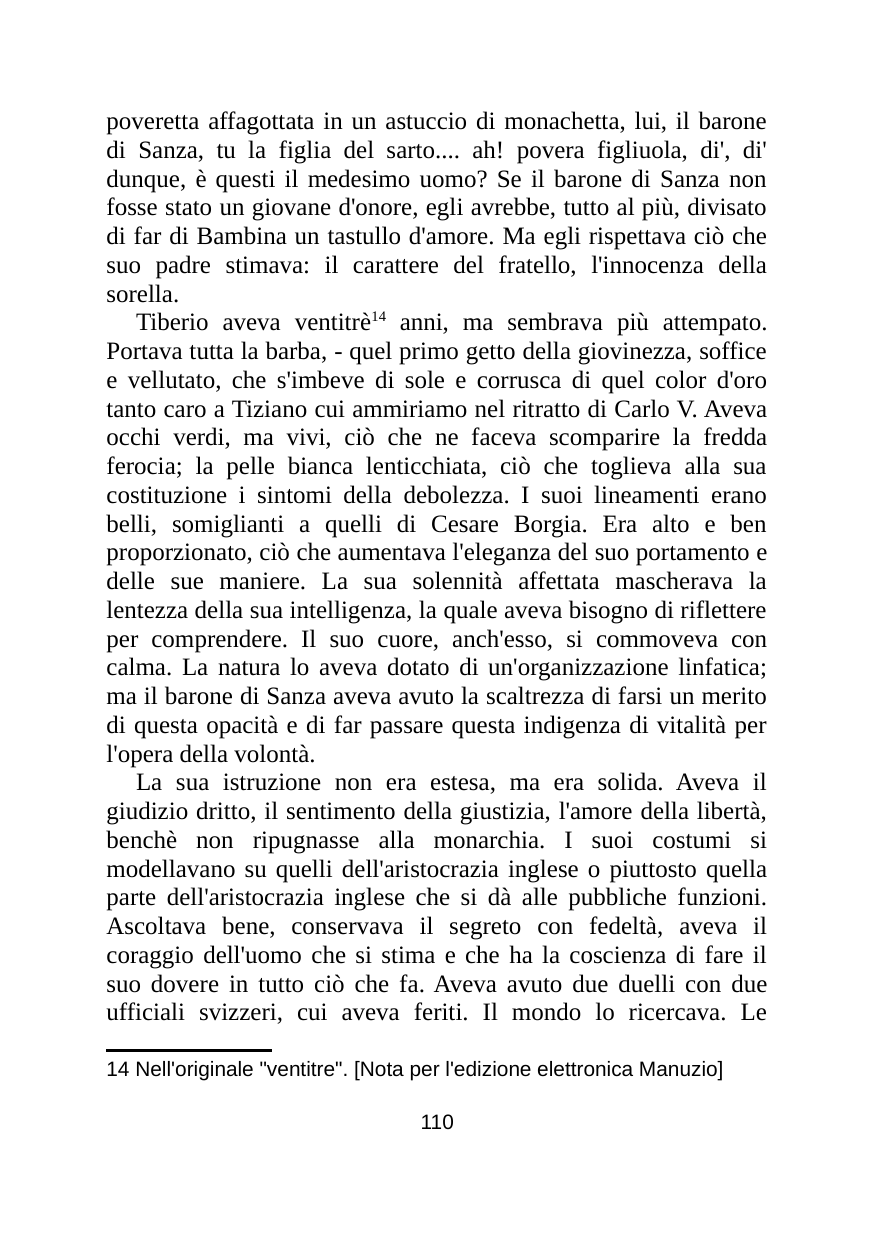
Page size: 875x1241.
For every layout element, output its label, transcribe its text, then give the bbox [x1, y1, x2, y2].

text Tiberio aveva ventitrè anni, ma sembrava più attempato. Portava tutta la barba, - quel primo getto della giovinezza, soffice e vellutato, che s'imbeve di sole e corrusca di quel color d'oro tanto caro a Tiziano cui ammiriamo nel ritratto di Carlo V. Aveva occhi verdi, ma vivi, ciò che ne faceva scomparire la fredda ferocia; la pelle bianca lenticchiata, ciò che toglieva alla sua costituzione i sintomi della debolezza. I suoi lineamenti erano belli, somiglianti a quelli di Cesare Borgia. Era alto e ben proporzionato, ciò che aumentava l'eleganza del suo portamento e delle sue maniere. La sua solennità affettata mascherava la lentezza della sua intelligenza, la quale aveva bisogno di riflettere per comprendere. Il suo cuore, anch'esso, si commoveva con calma. La natura lo aveva dotato di un'organizzazione linfatica; ma il barone di Sanza aveva avuto la scaltrezza di farsi un merito di questa opacità e di far passare questa indigenza di vitalità per l'opera della volontà. [106, 307, 768, 767]
text La sua istruzione non era estesa, ma era solida. Aveva il giudizio dritto, il sentimento della giustizia, l'amore della libertà, benchè non ripugnasse alla monarchia. I suoi costumi si modellavano su quelli dell'aristocrazia inglese o piuttosto quella parte dell'aristocrazia inglese che si dà alle pubbliche funzioni. Ascoltava bene, conservava il segreto con fedeltà, aveva il coraggio dell'uomo che si stima e che ha la coscienza di fare il suo dovere in tutto ciò che fa. Aveva avuto due duelli con due ufficiali svizzeri, cui aveva feriti. Il mondo lo ricercava. Le [106, 767, 768, 1026]
text Nell'originale "ventitre". [Nota per l'edizione elettronica Manuzio] [106, 1057, 768, 1081]
text poveretta affagottata in un astuccio di monachetta, lui, il barone di Sanza, tu la figlia del sarto.... ah! povera figliuola, di', di' dunque, è questi il medesimo uomo? Se il barone di Sanza non fosse stato un giovane d'onore, egli avrebbe, tutto al più, divisato di far di Bambina un tastullo d'amore. Ma egli rispettava ciò che suo padre stimava: il carattere del fratello, l'innocenza della sorella. [106, 106, 768, 307]
